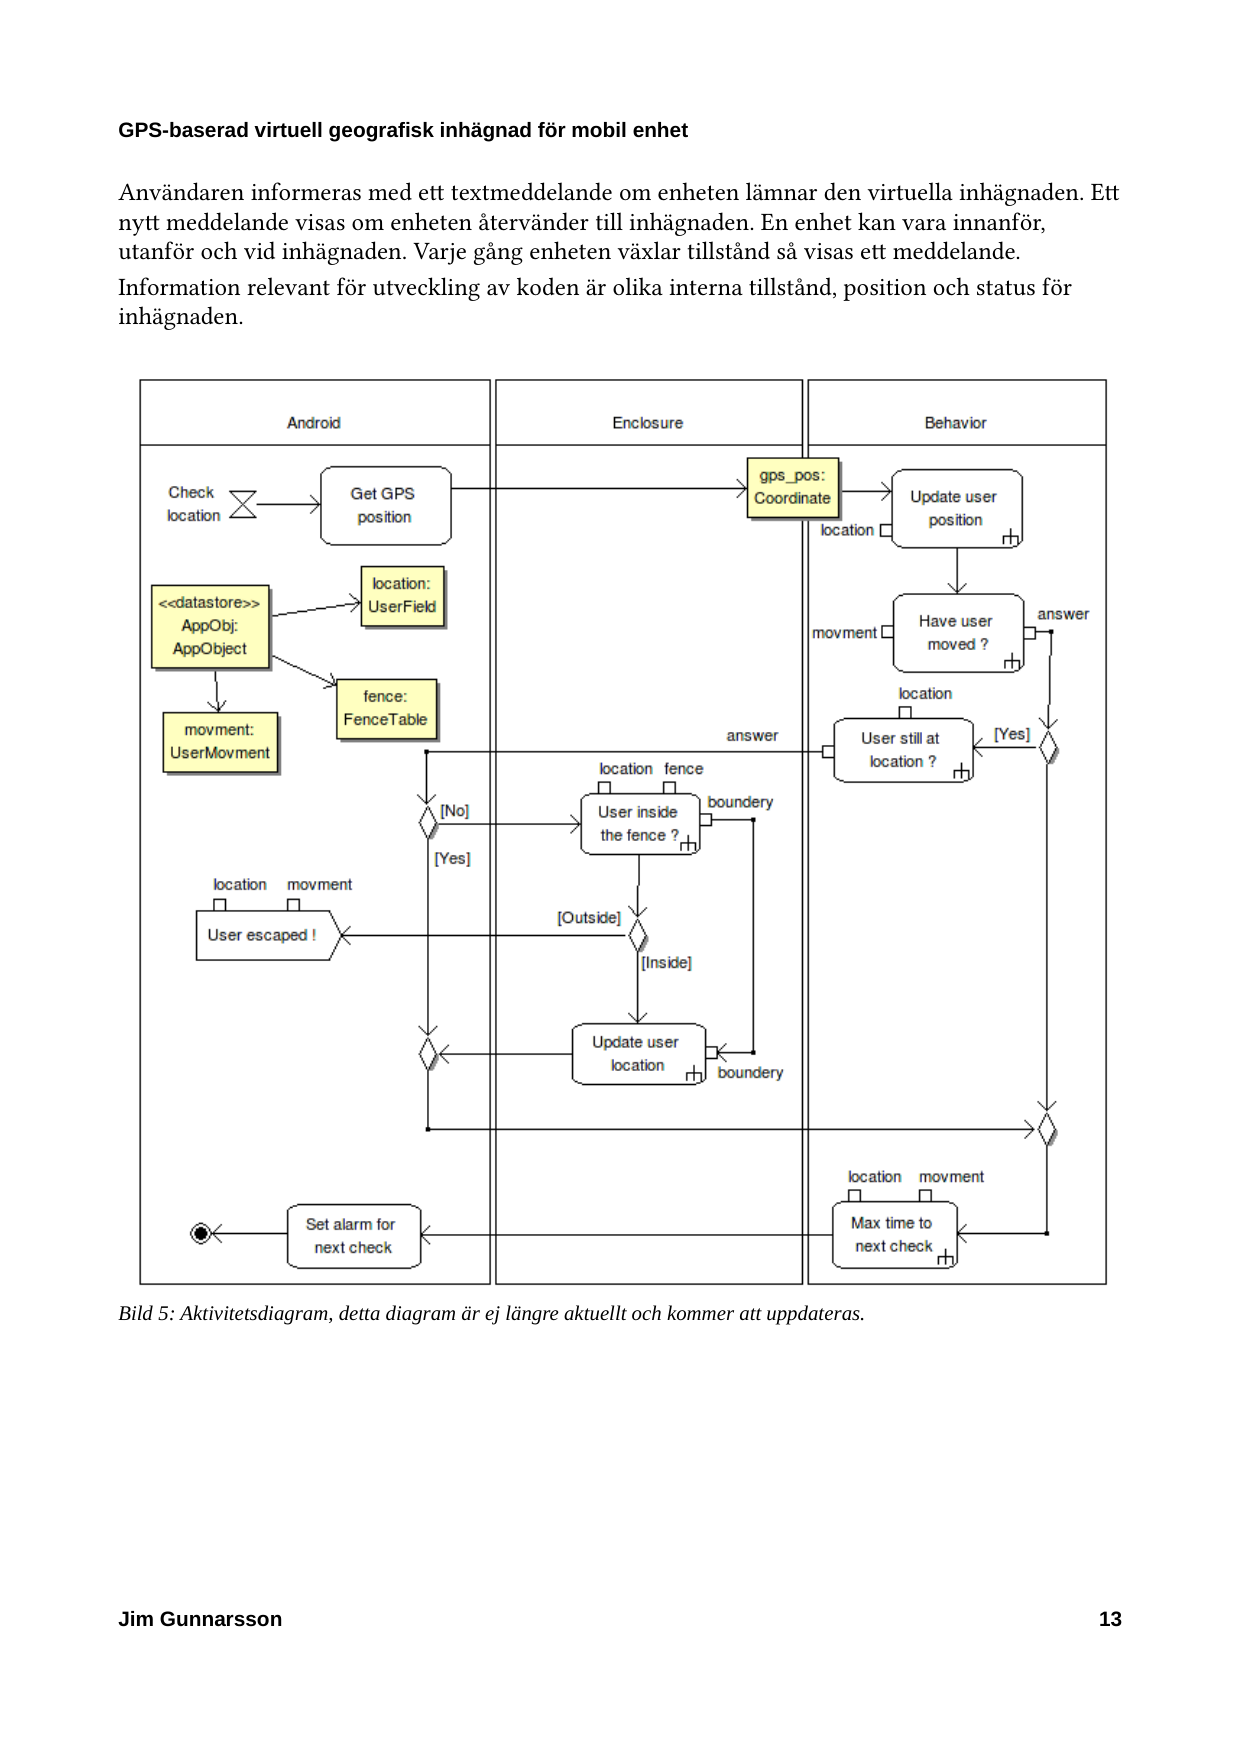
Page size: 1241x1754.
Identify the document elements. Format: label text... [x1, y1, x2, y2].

text Information relevant för utveckling av koden är olika interna tillstånd, position och status för inhägnaden. [118, 271, 1122, 330]
text [118, 360, 1122, 365]
text Bild 5: Aktivitetsdiagram, detta diagram är ej längre aktuellt och kommer att uppdateras. [118, 1301, 1122, 1324]
text Användaren informeras med ett textmeddelande om enheten lämnar den virtuella inhägnaden. Ett nytt meddelande visas om enheten återvänder till inhägnaden. En enhet kan vara innanför, utanför och vid inhägnaden. Varje gång enheten växlar tillstånd så visas ett meddelande. [118, 177, 1122, 266]
picture [118, 365, 1123, 1301]
